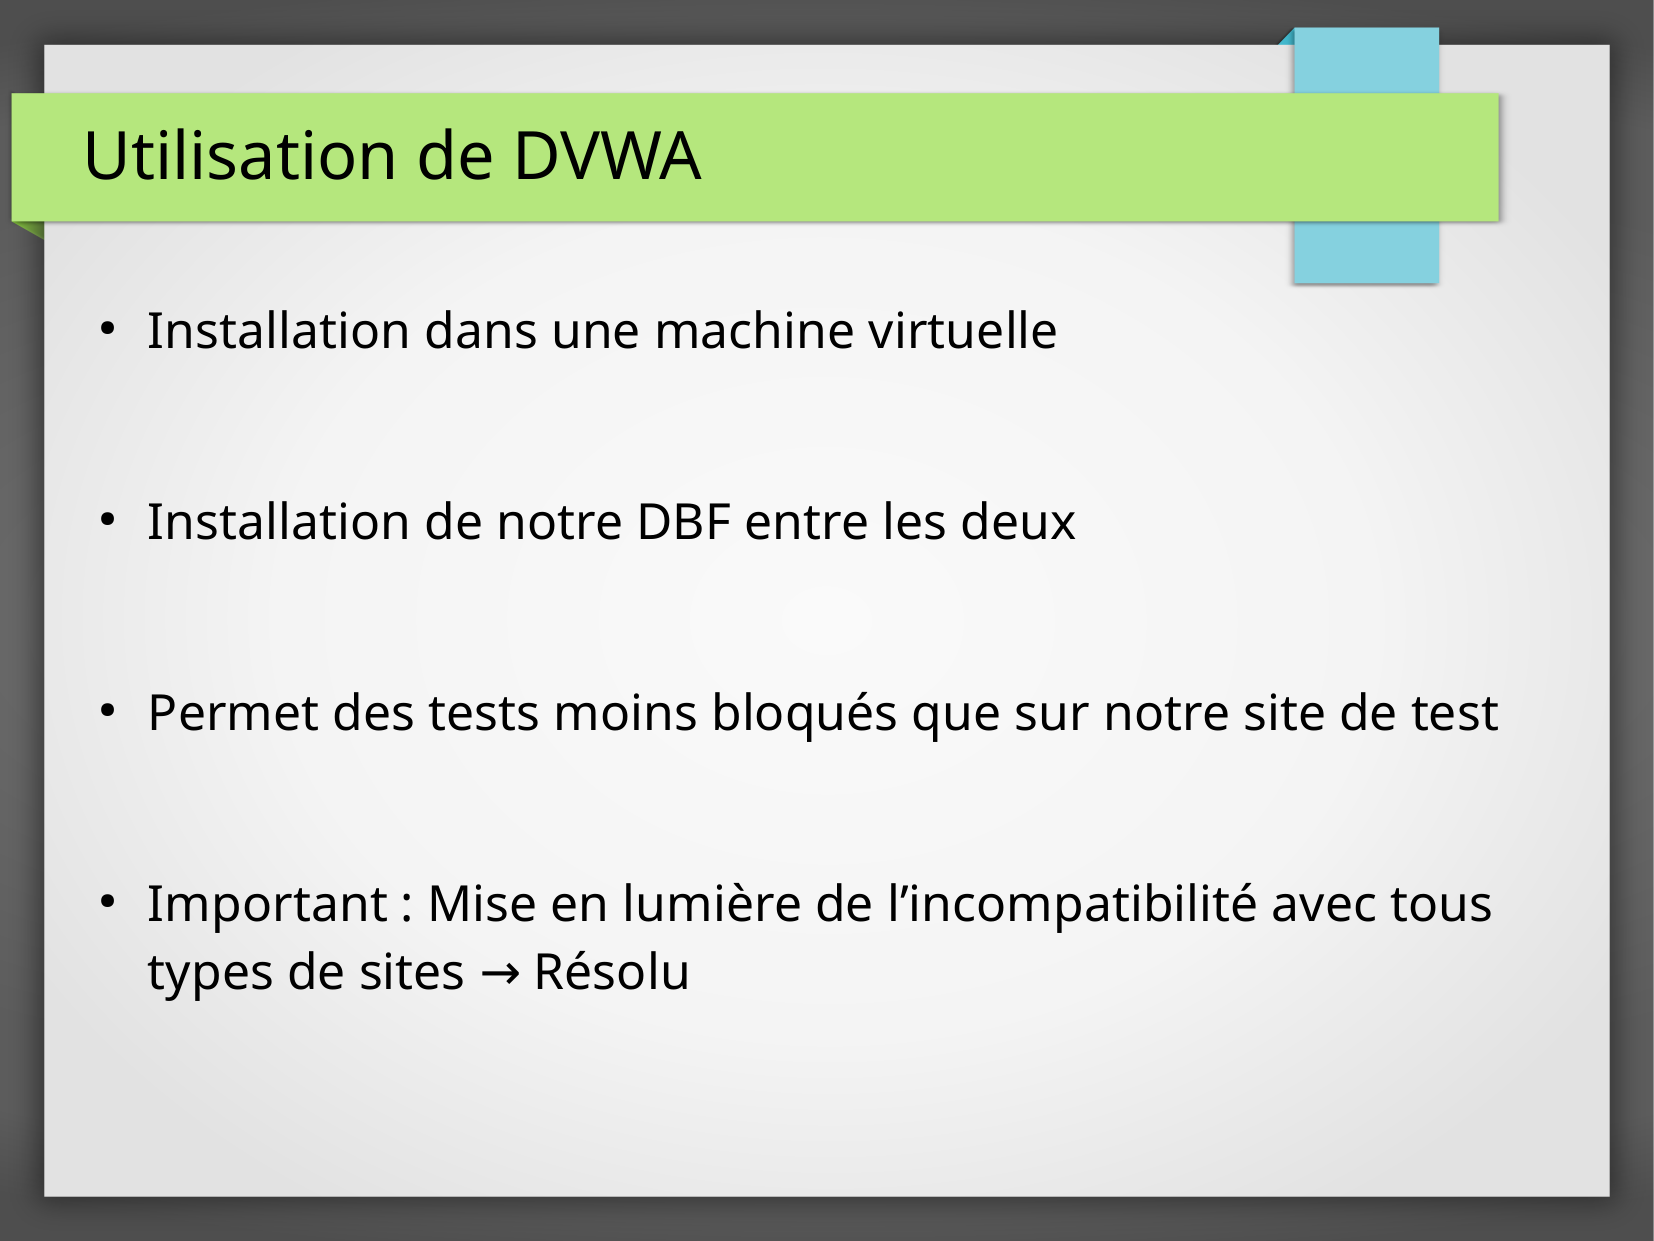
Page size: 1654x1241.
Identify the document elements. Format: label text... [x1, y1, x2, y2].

title Utilisation de DVWA [82, 94, 1264, 213]
picture [0, 0, 1654, 1241]
list Installation dans une machine virtuelle Installation de notre DBF entre les deux Permet des tests moins bloqués que sur notre site de test Important : Mise en lumière de l’incompatibilité avec tous types de sites → Résolu [82, 295, 1571, 1015]
